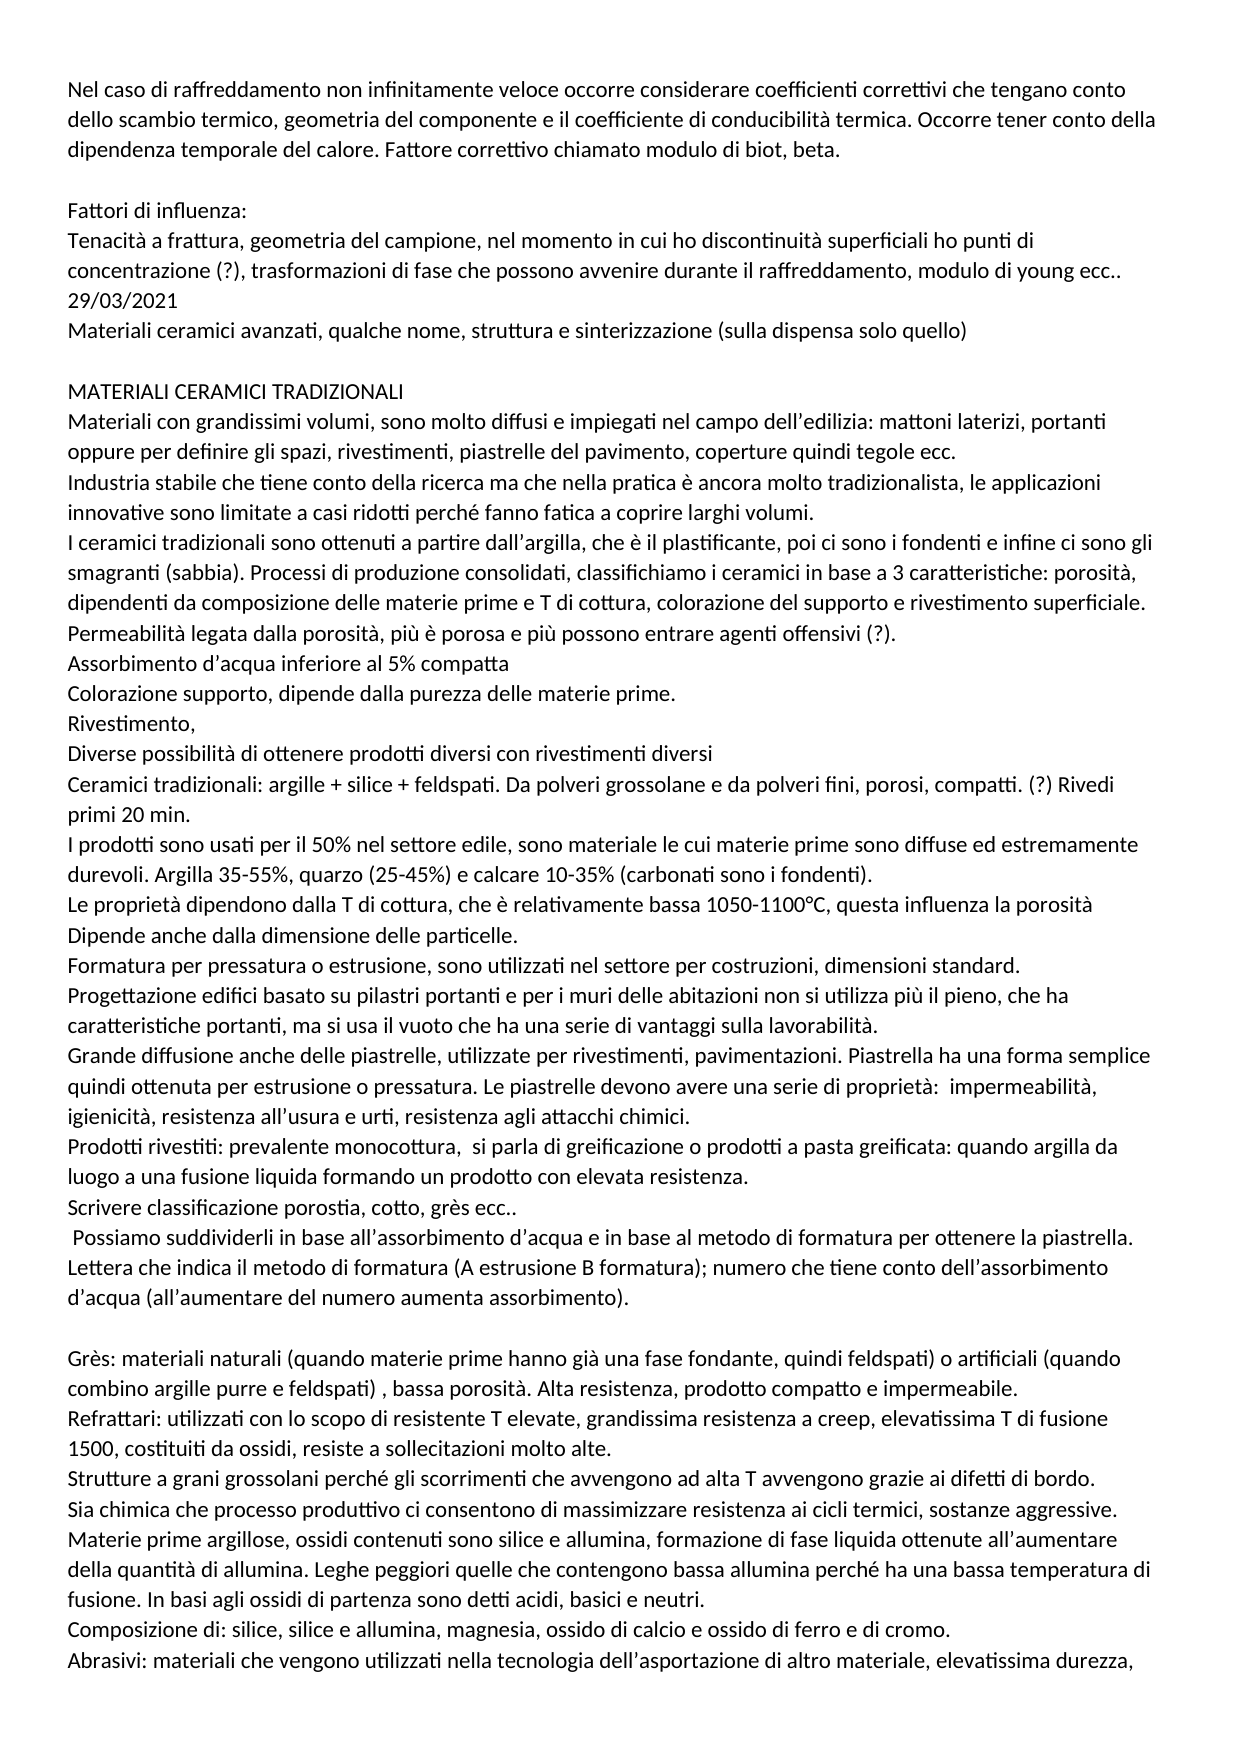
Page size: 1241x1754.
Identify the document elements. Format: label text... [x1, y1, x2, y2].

text Nel caso di raffreddamento non infinitamente veloce occorre considerare coefficienti correttivi che tengano conto dello scambio termico, geometria del componente e il coefficiente di conducibilità termica. Occorre tener conto della dipendenza temporale del calore. Fattore correttivo chiamato modulo di biot, beta. Fattori di influenza: Tenacità a frattura, geometria del campione, nel momento in cui ho discontinuità superficiali ho punti di concentrazione (?), trasformazioni di fase che possono avvenire durante il raffreddamento, modulo di young ecc.. 29/03/2021 Materiali ceramici avanzati, qualche nome, struttura e sinterizzazione (sulla dispensa solo quello) MATERIALI CERAMICI TRADIZIONALI Materiali con grandissimi volumi, sono molto diffusi e impiegati nel campo dell’edilizia: mattoni laterizi, portanti oppure per definire gli spazi, rivestimenti, piastrelle del pavimento, coperture quindi tegole ecc. Industria stabile che tiene conto della ricerca ma che nella pratica è ancora molto tradizionalista, le applicazioni innovative sono limitate a casi ridotti perché fanno fatica a coprire larghi volumi. I ceramici tradizionali sono ottenuti a partire dall’argilla, che è il plastificante, poi ci sono i fondenti e infine ci sono gli smagranti (sabbia). Processi di produzione consolidati, classifichiamo i ceramici in base a 3 caratteristiche: porosità, dipendenti da composizione delle materie prime e T di cottura, colorazione del supporto e rivestimento superficiale. Permeabilità legata dalla porosità, più è porosa e più possono entrare agenti offensivi (?). Assorbimento d’acqua inferiore al 5% compatta Colorazione supporto, dipende dalla purezza delle materie prime. Rivestimento, Diverse possibilità di ottenere prodotti diversi con rivestimenti diversi Ceramici tradizionali: argille + silice + feldspati. Da polveri grossolane e da polveri fini, porosi, compatti. (?) Rivedi primi 20 min. I prodotti sono usati per il 50% nel settore edile, sono materiale le cui materie prime sono diffuse ed estremamente durevoli. Argilla 35-55%, quarzo (25-45%) e calcare 10-35% (carbonati sono i fondenti). Le proprietà dipendono dalla T di cottura, che è relativamente bassa 1050-1100°C, questa influenza la porosità Dipende anche dalla dimensione delle particelle. Formatura per pressatura o estrusione, sono utilizzati nel settore per costruzioni, dimensioni standard. Progettazione edifici basato su pilastri portanti e per i muri delle abitazioni non si utilizza più il pieno, che ha caratteristiche portanti, ma si usa il vuoto che ha una serie di vantaggi sulla lavorabilità. Grande diffusione anche delle piastrelle, utilizzate per rivestimenti, pavimentazioni. Piastrella ha una forma semplice quindi ottenuta per estrusione o pressatura. Le piastrelle devono avere una serie di proprietà: impermeabilità, igienicità, resistenza all’usura e urti, resistenza agli attacchi chimici. Prodotti rivestiti: prevalente monocottura, si parla di greificazione o prodotti a pasta greificata: quando argilla da luogo a una fusione liquida formando un prodotto con elevata resistenza. Scrivere classificazione porostia, cotto, grès ecc.. Possiamo suddividerli in base all’assorbimento d’acqua e in base al metodo di formatura per ottenere la piastrella. Lettera che indica il metodo di formatura (A estrusione B formatura); numero che tiene conto dell’assorbimento d’acqua (all’aumentare del numero aumenta assorbimento). Grès: materiali naturali (quando materie prime hanno già una fase fondante, quindi feldspati) o artificiali (quando combino argille purre e feldspati) , bassa porosità. Alta resistenza, prodotto compatto e impermeabile. Refrattari: utilizzati con lo scopo di resistente T elevate, grandissima resistenza a creep, elevatissima T di fusione 1500, costituiti da ossidi, resiste a sollecitazioni molto alte. Strutture a grani grossolani perché gli scorrimenti che avvengono ad alta T avvengono grazie ai difetti di bordo. Sia chimica che processo produttivo ci consentono di massimizzare resistenza ai cicli termici, sostanze aggressive. Materie prime argillose, ossidi contenuti sono silice e allumina, formazione di fase liquida ottenute all’aumentare della quantità di allumina. Leghe peggiori quelle che contengono bassa allumina perché ha una bassa temperatura di fusione. In basi agli ossidi di partenza sono detti acidi, basici e neutri. Composizione di: silice, silice e allumina, magnesia, ossido di calcio e ossido di ferro e di cromo. Abrasivi: materiali che vengono utilizzati nella tecnologia dell’asportazione di altro materiale, elevatissima durezza, [67, 75, 1165, 1674]
